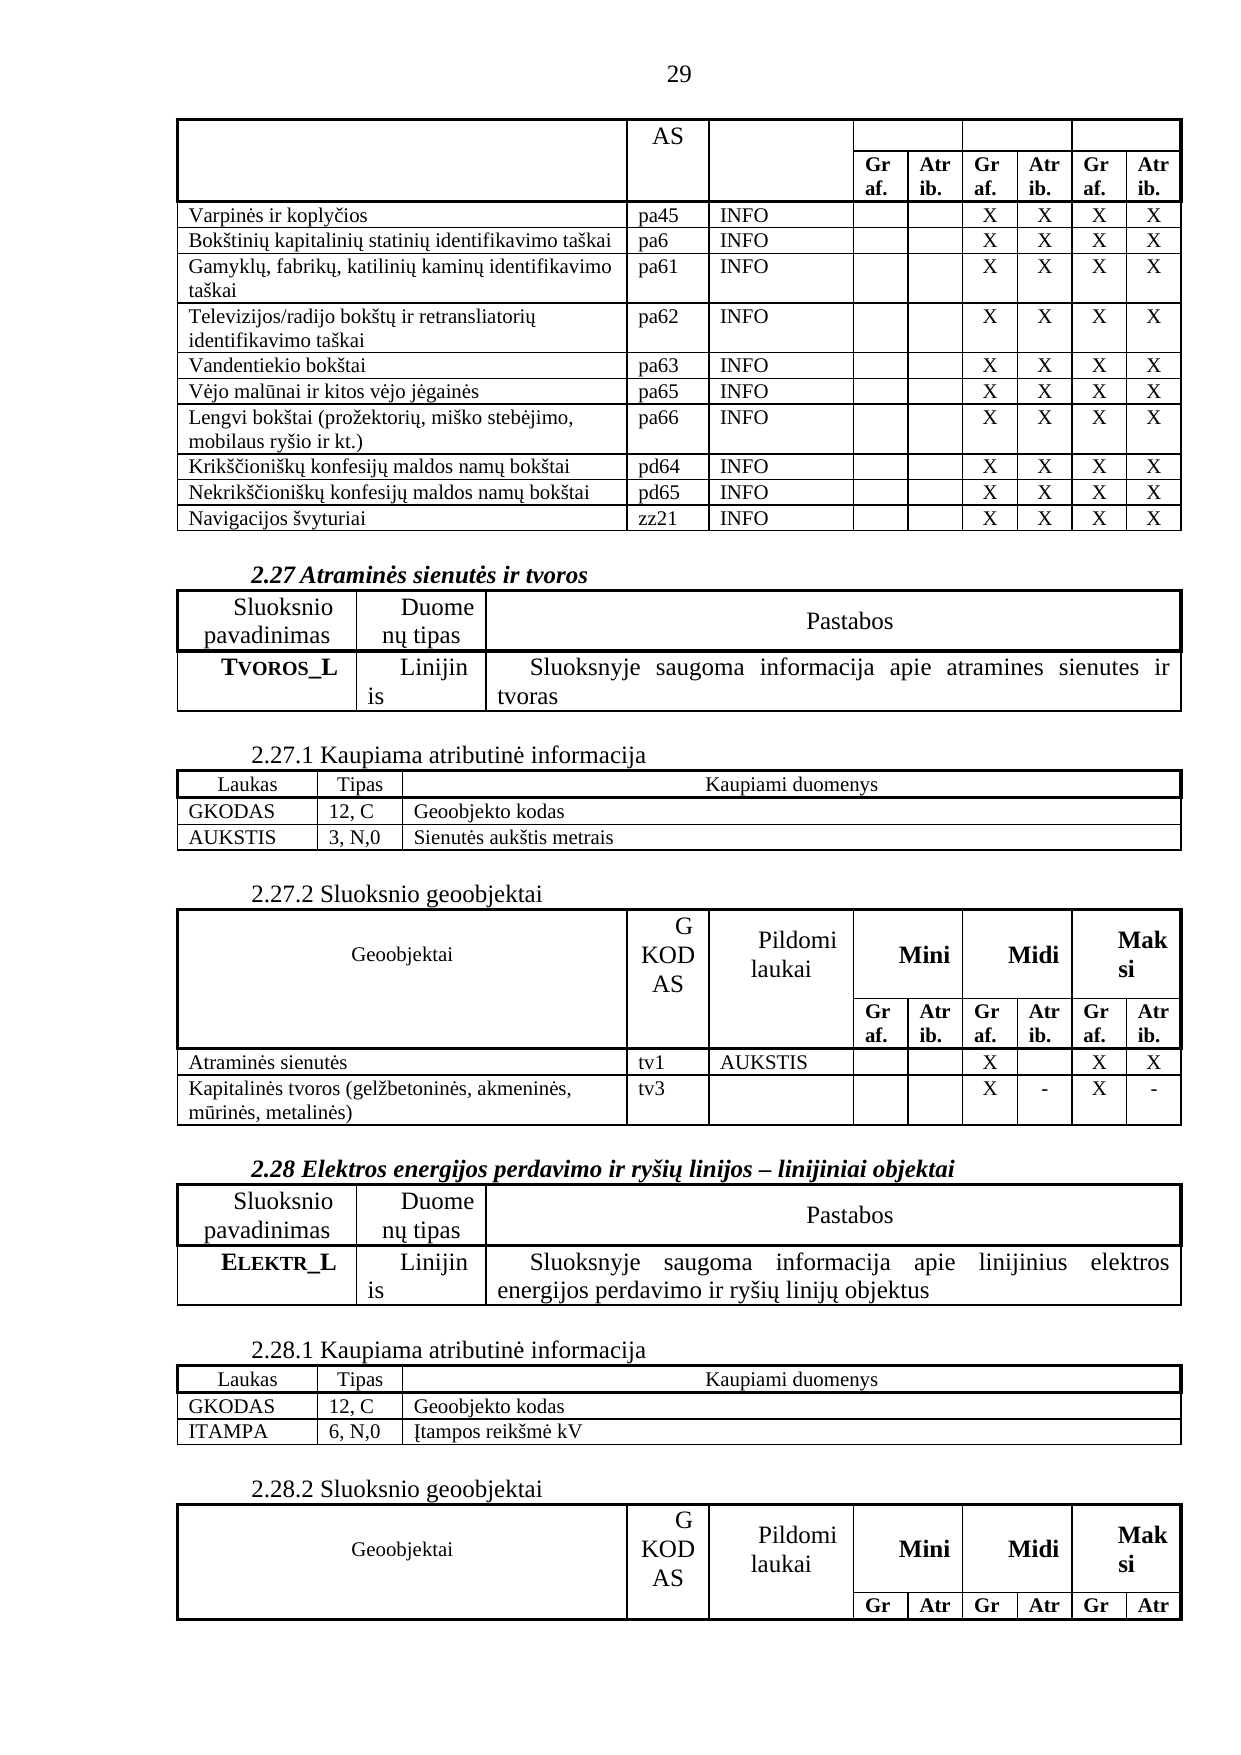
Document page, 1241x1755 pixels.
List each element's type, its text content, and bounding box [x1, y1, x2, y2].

table_header Midi [963, 1506, 1071, 1592]
table_cell X [963, 228, 1017, 252]
table_header Maksi [1073, 911, 1179, 997]
table_header [854, 121, 962, 150]
table_cell [909, 379, 962, 403]
table_header Geoobjektai [179, 911, 626, 997]
table_cell [854, 304, 907, 352]
table_cell 12, C [318, 1394, 402, 1418]
table_header Tipas [318, 1367, 402, 1391]
table_header Pastabos [487, 1186, 1179, 1244]
table_cell [628, 150, 708, 200]
table_cell - [1018, 1076, 1071, 1124]
table_header Geoobjektai [179, 1506, 626, 1592]
table_header Duomenų tipas [357, 1186, 485, 1244]
table_header Mini [854, 1506, 962, 1592]
table_cell X [1018, 480, 1071, 504]
table_cell INFO [710, 254, 853, 302]
table_header Laukas [179, 772, 317, 796]
table_cell Atrib. [909, 999, 962, 1047]
table_header Pildomi laukai [710, 1506, 853, 1592]
table_cell Sluoksnyje saugoma informacija apie atramines sienutes ir tvoras [487, 653, 1180, 710]
subtitle 2.27.2 Sluoksnio geoobjektai [177, 879, 1181, 908]
table_header Pastabos [487, 592, 1179, 649]
table_cell X [963, 405, 1017, 453]
table_cell Lengvi bokštai (prožektorių, miško stebėjimo, mobilaus ryšio ir kt.) [178, 405, 626, 453]
table_cell Nekrikščioniškų konfesijų maldos namų bokštai [178, 480, 626, 504]
subtitle 2.28.1 Kaupiama atributinė informacija [177, 1335, 1181, 1363]
table_cell X [1127, 506, 1180, 530]
table_cell X [1018, 228, 1071, 252]
table_cell [628, 1592, 708, 1617]
table_cell [909, 1050, 962, 1074]
table_cell X [1073, 353, 1126, 377]
table_cell X [1073, 480, 1126, 504]
table_cell 3, N,0 [318, 825, 402, 849]
table_cell INFO [710, 405, 853, 453]
table_cell Televizijos/radijo bokštų ir retransliatorių identifikavimo taškai [178, 304, 626, 352]
table_cell Elektr_L [178, 1247, 356, 1304]
table_cell GKODAS [178, 1394, 317, 1418]
table_cell X [963, 254, 1017, 302]
table_cell X [1127, 480, 1180, 504]
table_cell [854, 405, 907, 453]
table_cell X [1127, 254, 1180, 302]
table_cell pa66 [628, 405, 708, 453]
table_cell Gr [963, 1593, 1017, 1617]
table_cell [854, 353, 907, 377]
table_cell Atr [1018, 1593, 1071, 1617]
table_cell [909, 455, 962, 478]
table_header Maksi [1073, 1506, 1179, 1592]
table_cell [179, 150, 626, 200]
table_cell X [1127, 353, 1180, 377]
table_cell [854, 254, 907, 302]
table_cell Graf. [963, 152, 1017, 200]
table_cell Atrib. [1018, 999, 1071, 1047]
table_header Sluoksnio pavadinimas [179, 1186, 356, 1244]
table_cell [909, 1076, 962, 1124]
subtitle 2.28 Elektros energijos perdavimo ir ryšių linijos – linijiniai objektai [177, 1154, 1181, 1183]
table_cell Krikščioniškų konfesijų maldos namų bokštai [178, 455, 626, 478]
table_cell X [963, 455, 1017, 478]
table_cell [909, 203, 962, 227]
table_header Kaupiami duomenys [403, 772, 1179, 796]
table_cell [909, 480, 962, 504]
table_cell [1018, 1050, 1071, 1074]
table_cell X [963, 480, 1017, 504]
table_cell Linijinis [357, 1247, 485, 1304]
table_cell Graf. [854, 999, 907, 1047]
table_cell Gamyklų, fabrikų, katilinių kaminų identifikavimo taškai [178, 254, 626, 302]
table_cell [710, 1592, 853, 1617]
table_cell [854, 203, 907, 227]
table_header Sluoksnio pavadinimas [179, 592, 356, 649]
table_cell Graf. [1073, 152, 1126, 200]
table_cell Graf. [854, 152, 907, 200]
table_cell X [1073, 405, 1126, 453]
table_cell INFO [710, 455, 853, 478]
table_cell [628, 998, 708, 1047]
table_header GKODAS [628, 1506, 708, 1592]
table_cell X [1073, 506, 1126, 530]
table_cell [909, 254, 962, 302]
table_cell pa45 [628, 203, 708, 227]
table_cell [710, 150, 853, 200]
table_cell Atrib. [1018, 152, 1071, 200]
table_cell INFO [710, 353, 853, 377]
table_cell [909, 506, 962, 530]
table_cell X [1127, 455, 1180, 478]
table_cell [179, 998, 626, 1047]
table_cell INFO [710, 203, 853, 227]
table_cell X [963, 1076, 1017, 1124]
table_cell X [1127, 1050, 1180, 1074]
table_cell [710, 1076, 853, 1124]
subtitle 2.28.2 Sluoksnio geoobjektai [177, 1474, 1181, 1502]
table_cell 6, N,0 [318, 1420, 402, 1443]
table_cell Įtampos reikšmė kV [403, 1420, 1180, 1443]
table_cell pa63 [628, 353, 708, 377]
table_cell X [1018, 405, 1071, 453]
table_cell [854, 506, 907, 530]
table_cell [909, 304, 962, 352]
table_header [1073, 121, 1179, 150]
table_cell Tvoros_L [178, 653, 356, 710]
table_cell Bokštinių kapitalinių statinių identifikavimo taškai [178, 228, 626, 252]
table_cell X [1127, 379, 1180, 403]
table_cell X [1073, 254, 1126, 302]
table_cell AUKSTIS [178, 825, 317, 849]
table_header Midi [963, 911, 1071, 997]
table_cell Sluoksnyje saugoma informacija apie linijinius elektros energijos perdavimo ir ryšių linijų objektus [487, 1247, 1180, 1304]
table_cell Graf. [963, 999, 1017, 1047]
table_cell Atrib. [1127, 999, 1179, 1047]
table_cell X [1073, 455, 1126, 478]
table_cell X [1073, 379, 1126, 403]
table_cell Geoobjekto kodas [403, 1394, 1180, 1418]
table_cell X [1073, 304, 1126, 352]
table_cell pd64 [628, 455, 708, 478]
table_cell X [1018, 353, 1071, 377]
table_cell pa61 [628, 254, 708, 302]
table_header Mini [854, 911, 962, 997]
table_cell X [1127, 203, 1180, 227]
table_cell [854, 1076, 907, 1124]
table_cell X [1018, 379, 1071, 403]
table_cell [909, 228, 962, 252]
table_cell [710, 998, 853, 1047]
table_cell INFO [710, 379, 853, 403]
table_header Kaupiami duomenys [403, 1367, 1179, 1391]
table_cell Vandentiekio bokštai [178, 353, 626, 377]
table_header [963, 121, 1071, 150]
table_cell Gr [1073, 1593, 1126, 1617]
table_cell Sienutės aukštis metrais [403, 825, 1180, 849]
table_cell X [1127, 228, 1180, 252]
table_cell X [1073, 1050, 1126, 1074]
table_cell X [963, 353, 1017, 377]
table_cell tv1 [628, 1050, 708, 1074]
table_cell Navigacijos švyturiai [178, 506, 626, 530]
table_cell INFO [710, 304, 853, 352]
table_cell X [1018, 304, 1071, 352]
table_cell [854, 379, 907, 403]
table_cell GKODAS [178, 799, 317, 823]
table_cell Atrib. [1127, 152, 1179, 200]
table_header Duomenų tipas [357, 592, 485, 649]
table_cell X [1018, 203, 1071, 227]
subtitle 2.27 Atraminės sienutės ir tvoros [177, 560, 1181, 589]
table_cell X [963, 203, 1017, 227]
table_cell Atr [909, 1593, 962, 1617]
table_cell X [963, 1050, 1017, 1074]
table_cell X [1073, 1076, 1126, 1124]
table_cell Kapitalinės tvoros (gelžbetoninės, akmeninės, mūrinės, metalinės) [178, 1076, 626, 1124]
table_header AS [628, 121, 708, 150]
table_cell - [1127, 1076, 1180, 1124]
table_cell AUKSTIS [710, 1050, 853, 1074]
table_cell Gr [854, 1593, 907, 1617]
table_cell X [1073, 228, 1126, 252]
table_cell [909, 353, 962, 377]
table_cell zz21 [628, 506, 708, 530]
table_cell Varpinės ir koplyčios [178, 203, 626, 227]
table_cell X [1127, 304, 1180, 352]
table_cell Geoobjekto kodas [403, 799, 1180, 823]
table_cell pd65 [628, 480, 708, 504]
table_cell pa65 [628, 379, 708, 403]
table_header Pildomi laukai [710, 911, 853, 997]
table_header GKODAS [628, 911, 708, 997]
table_cell X [963, 379, 1017, 403]
table_cell INFO [710, 480, 853, 504]
table_cell tv3 [628, 1076, 708, 1124]
table_cell INFO [710, 228, 853, 252]
table_header [710, 121, 853, 150]
table_header [179, 121, 626, 150]
table_cell [854, 455, 907, 478]
table_header Tipas [318, 772, 402, 796]
table_cell Atrib. [909, 152, 962, 200]
subtitle 2.27.1 Kaupiama atributinė informacija [177, 740, 1181, 769]
table_cell Vėjo malūnai ir kitos vėjo jėgainės [178, 379, 626, 403]
table_cell [179, 1592, 626, 1617]
table_cell X [1018, 254, 1071, 302]
table_cell Atraminės sienutės [178, 1050, 626, 1074]
table_cell X [1127, 405, 1180, 453]
table_cell pa62 [628, 304, 708, 352]
table_cell X [1073, 203, 1126, 227]
table_cell X [1018, 506, 1071, 530]
table_header Laukas [179, 1367, 317, 1391]
table_cell X [963, 304, 1017, 352]
table_cell Atr [1127, 1593, 1179, 1617]
table_cell 12, C [318, 799, 402, 823]
table_cell X [1018, 455, 1071, 478]
table_cell [854, 228, 907, 252]
table_cell X [963, 506, 1017, 530]
table_cell INFO [710, 506, 853, 530]
table_cell ITAMPA [178, 1420, 317, 1443]
table_cell Linijinis [357, 653, 485, 710]
table_cell Graf. [1073, 999, 1126, 1047]
table_cell [854, 1050, 907, 1074]
table_cell [909, 405, 962, 453]
table_cell pa6 [628, 228, 708, 252]
table_cell [854, 480, 907, 504]
